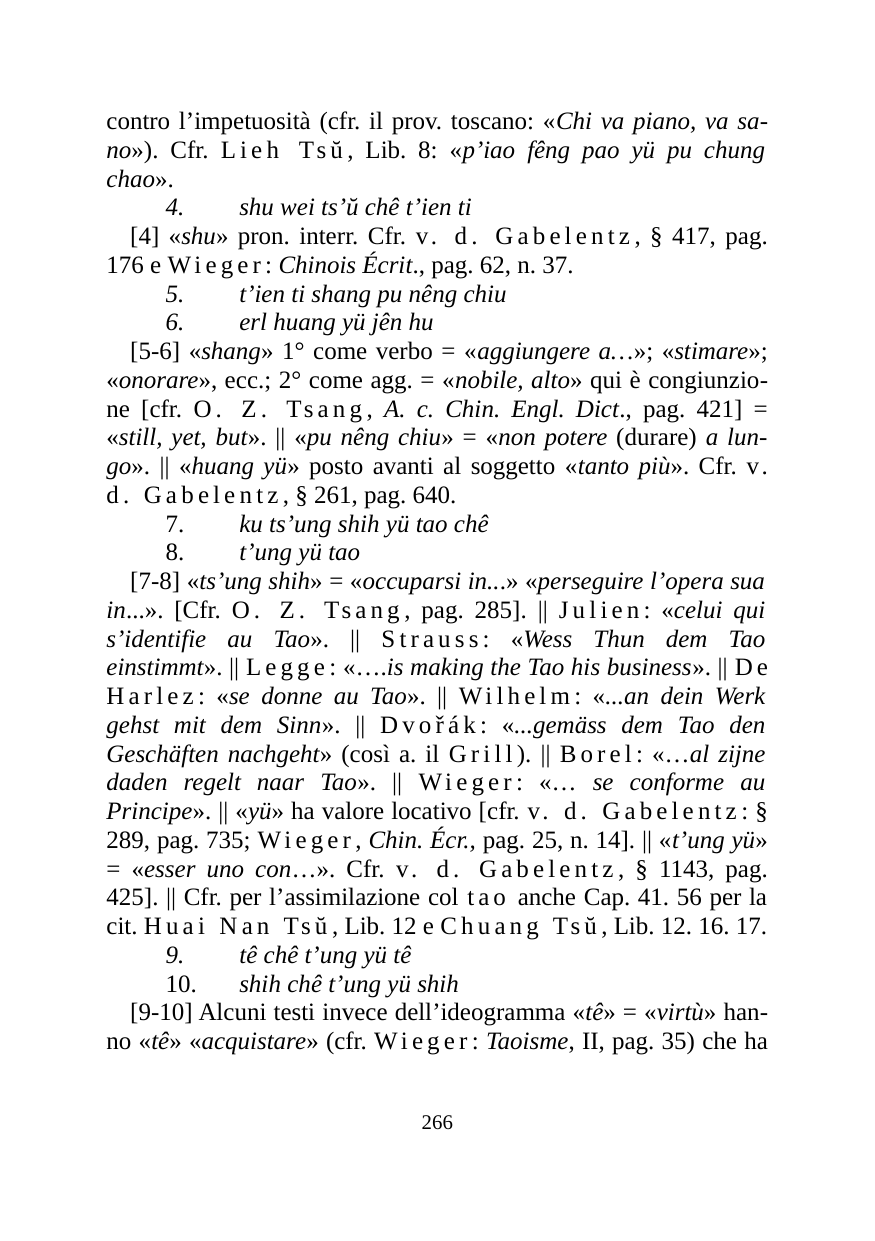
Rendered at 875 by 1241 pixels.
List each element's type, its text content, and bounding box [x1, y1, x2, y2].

text contro l’impetuosità (cfr. il prov. toscano: «Chi va piano, va sa­no»). Cfr. Lieh Tsŭ, Lib. 8: «p’iao fêng pao yü pu chung chao». [106, 106, 768, 192]
list shih chê t’ung yü shih [165, 969, 768, 997]
list tê chê t’ung yü tê [165, 940, 768, 969]
text [9-10] Alcuni testi invece dell’ideogramma «tê» = «virtù» han­no «tê» «acquistare» (cfr. Wieger: Taoisme, II, pag. 35) che ha [106, 997, 768, 1055]
text [7-8] «ts’ung shih» = «occuparsi in...» «perseguire l’opera sua in...». [Cfr. O. Z. Tsang, pag. 285]. || Julien: «celui qui s’identifie au Tao». || Strauss: «Wess Thun dem Tao einstimmt». || Legge: «….is making the Tao his business». || De Harlez: «se donne au Tao». || Wilhelm: «...an dein Werk gehst mit dem Sinn». || Dvořák: «...gemäss dem Tao den Geschäften nachgeht» (così a. il Grill). || Borel: «…al zijne daden regelt naar Tao». || Wieger: «… se conforme au Principe». || «yü» ha valore locativo [cfr. v. d. Gabelentz: § 289, pag. 735; Wieger, Chin. Écr., pag. 25, n. 14]. || «t’ung yü» = «esser uno con…». Cfr. v. d. Gabelentz, § 1143, pag. 425]. || Cfr. per l’assimilazione col tao anche Cap. 41. 56 per la cit. Huai Nan Tsŭ, Lib. 12 e Chuang Tsŭ, Lib. 12. 16. 17. [106, 566, 768, 940]
list ku ts’ung shih yü tao chê [165, 509, 768, 537]
list shu wei ts’ŭ chê t’ien ti [165, 192, 768, 221]
list erl huang yü jên hu [165, 307, 768, 336]
list t’ien ti shang pu nêng chiu [165, 279, 768, 307]
text [4] «shu» pron. interr. Cfr. v. d. Gabelentz, § 417, pag. 176 e Wieger: Chinois Écrit., pag. 62, n. 37. [106, 221, 768, 279]
text [5-6] «shang» 1° come verbo = «aggiungere a…»; «stimare»; «onorare», ecc.; 2° come agg. = «nobile, alto» qui è congiunzio­ne [cfr. O. Z. Tsang, A. c. Chin. Engl. Dict., pag. 421] = «still, yet, but». || «pu nêng chiu» = «non potere (durare) a lun­go». || «huang yü» posto avanti al soggetto «tanto più». Cfr. v. d. Gabelentz, § 261, pag. 640. [106, 336, 768, 509]
list t’ung yü tao [165, 537, 768, 566]
